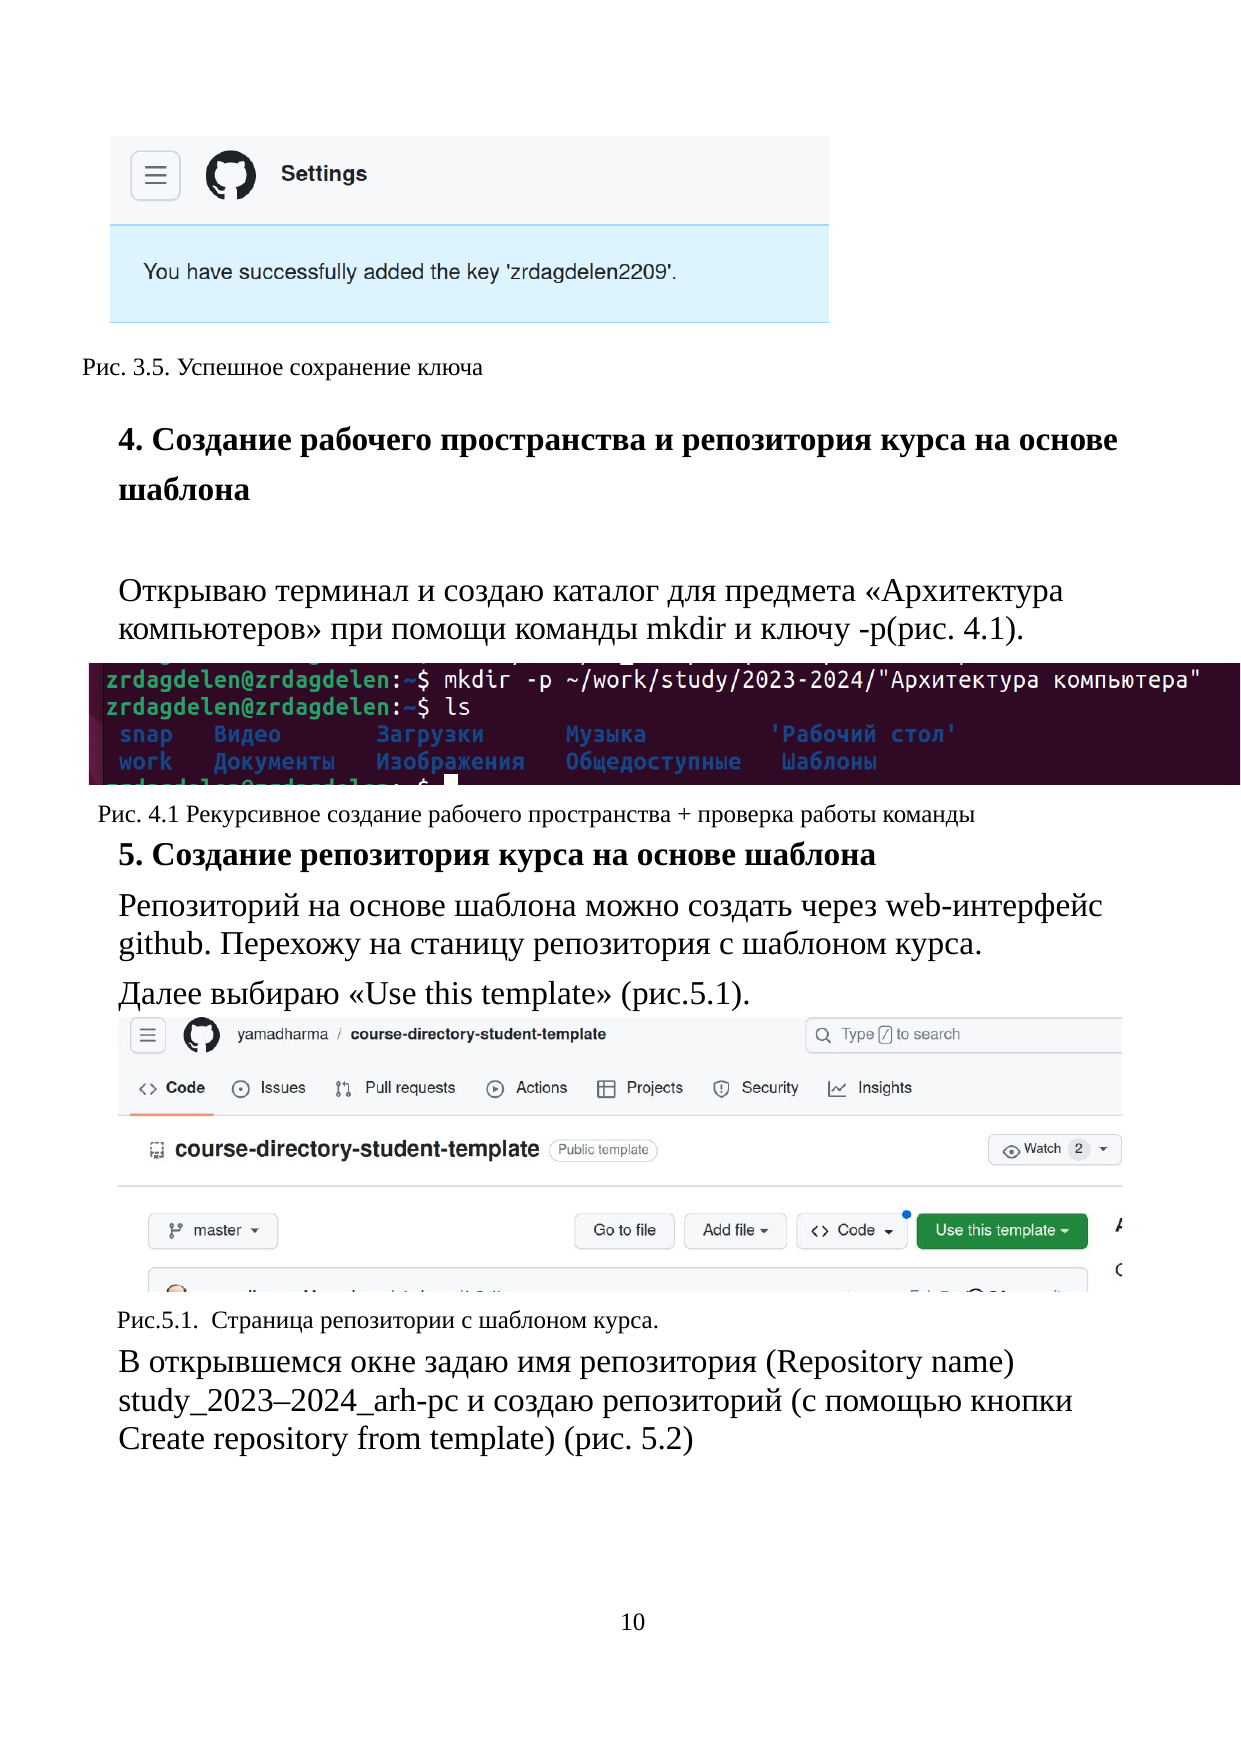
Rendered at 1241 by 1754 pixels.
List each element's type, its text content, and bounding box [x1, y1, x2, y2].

text Далее выбираю «Use this template» (рис.5.1). [118, 973, 1122, 1012]
picture [118, 1017, 1123, 1292]
text 4. Создание рабочего пространства и репозитория курса на основе [118, 419, 1122, 458]
picture [109, 136, 830, 345]
text Репозиторий на основе шаблона можно создать через web-интерфейс github. Перехожу на станицу репозитория с шаблоном курса. [118, 885, 1122, 962]
text В открывшемся окне задаю имя репозитория (Repository name) study_2023–2024_arh-pc и создаю репозиторий (с помощью кнопки Create repository from template) (рис. 5.2) [118, 1342, 1122, 1457]
picture [88, 663, 1241, 785]
text Открываю терминал и создаю каталог для предмета «Архитектура компьютеров» при помощи команды mkdir и ключу -p(рис. 4.1). [118, 570, 1122, 647]
text шаблона [118, 469, 1122, 508]
text 5. Создание репозитория курса на основе шаблона [118, 835, 1122, 873]
